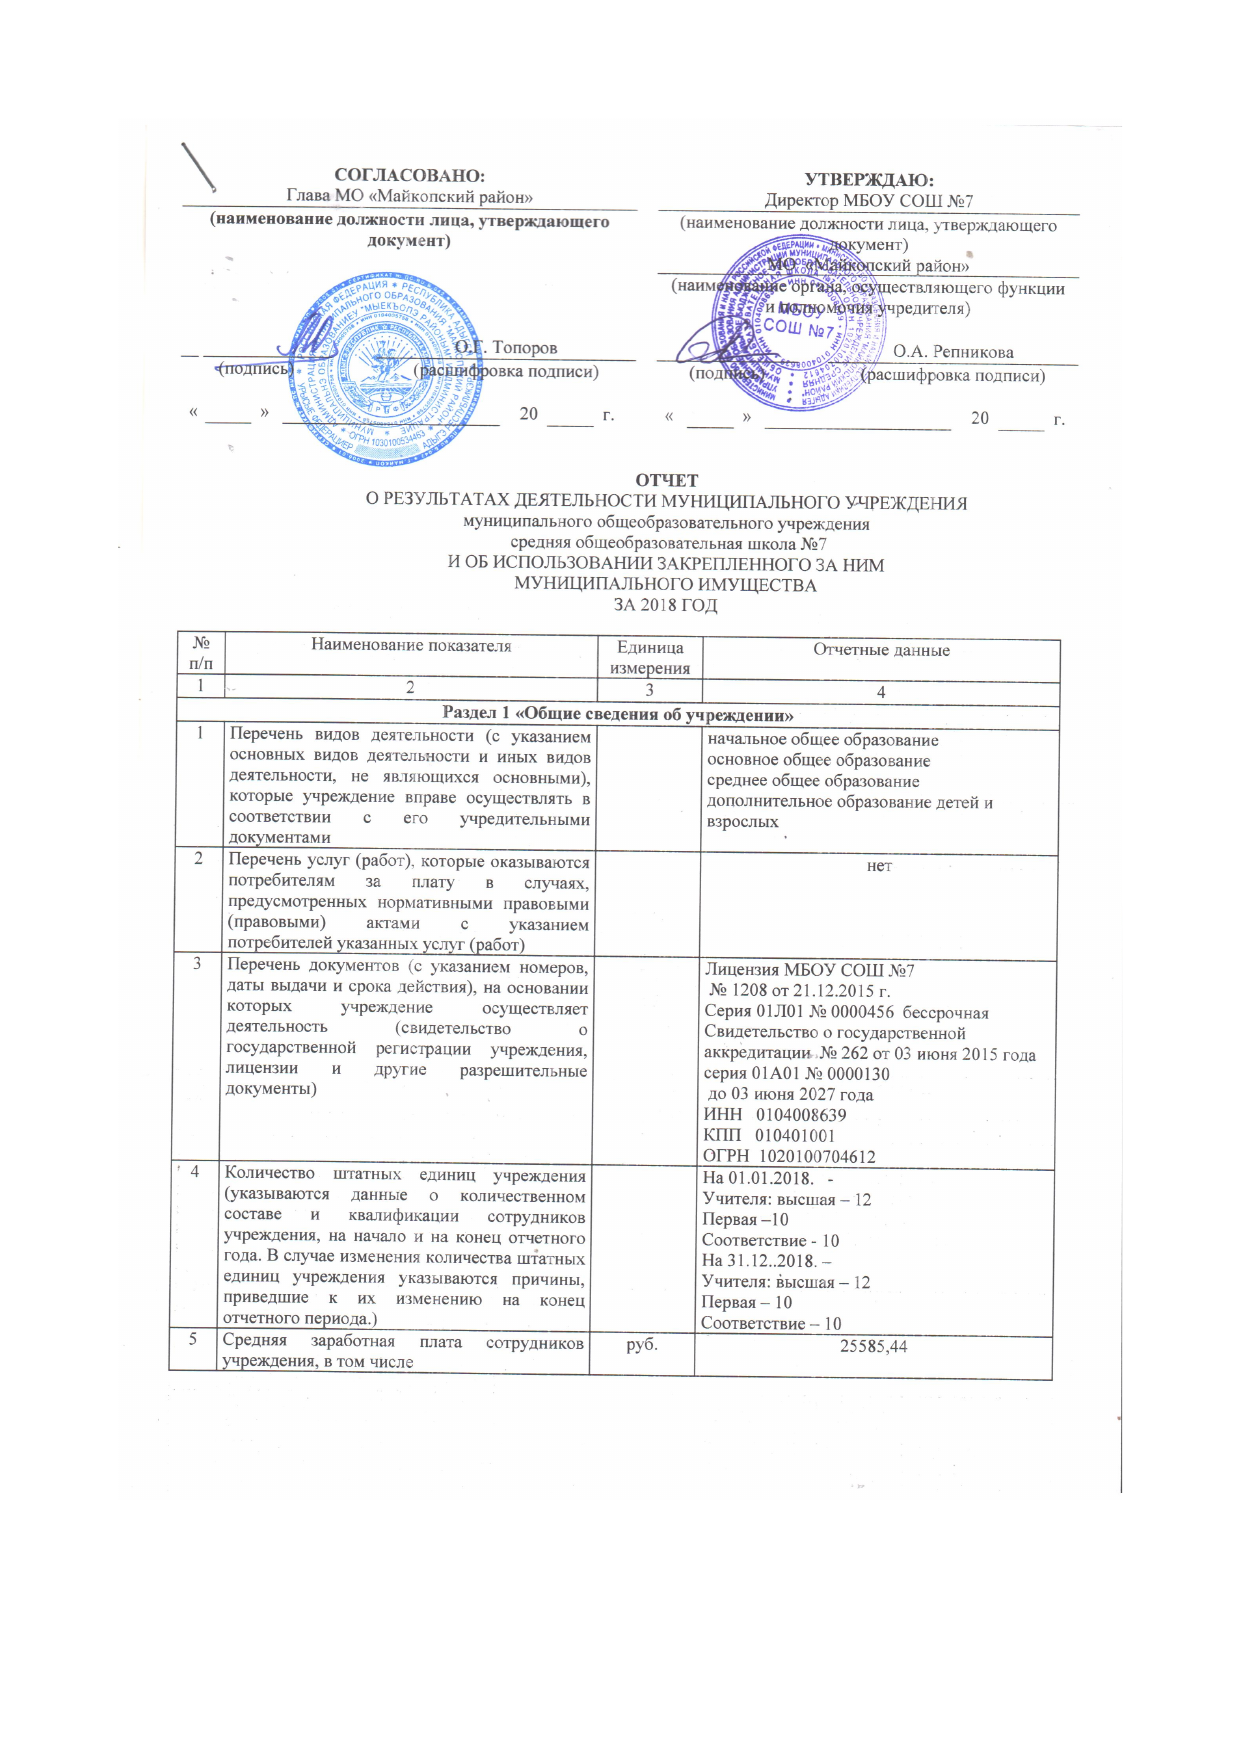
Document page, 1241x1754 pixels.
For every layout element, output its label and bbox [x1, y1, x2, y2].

picture [118, 118, 1123, 1500]
